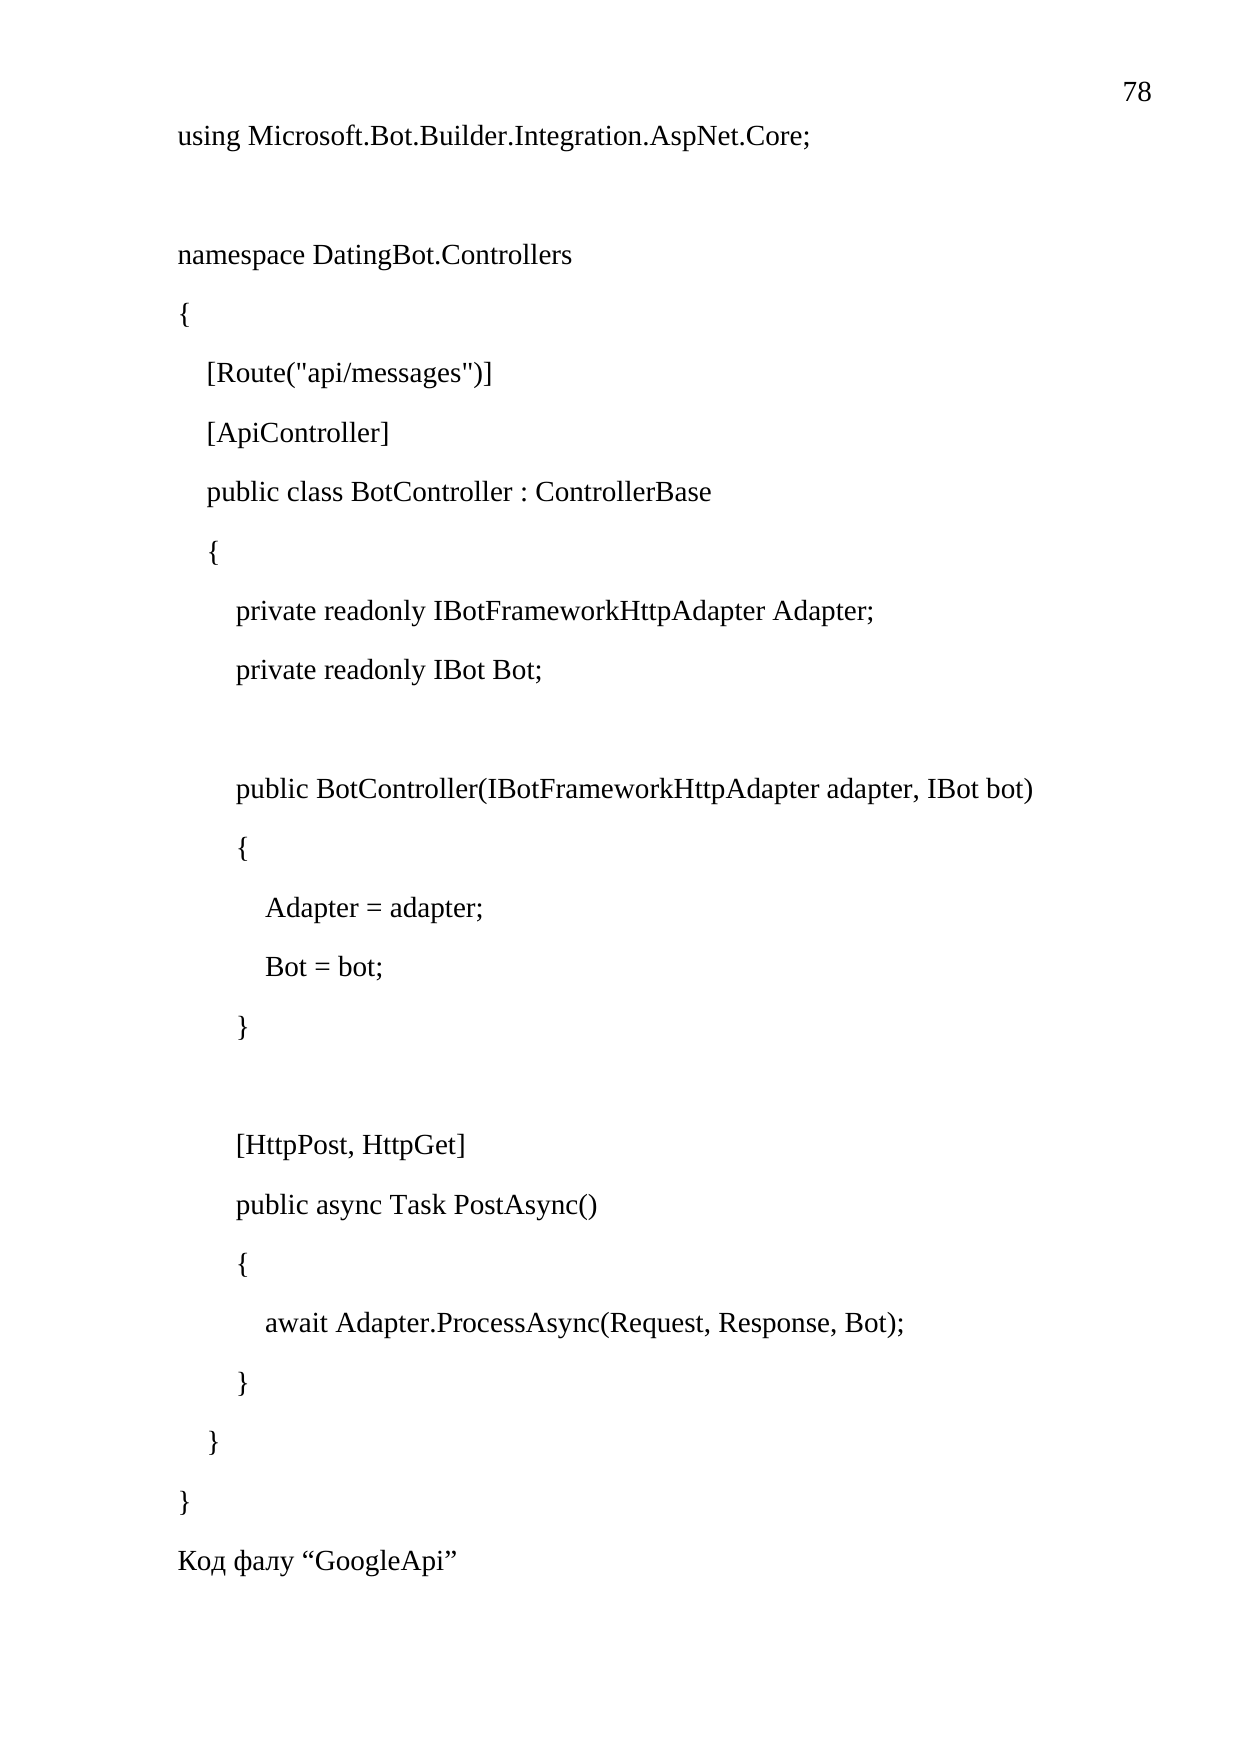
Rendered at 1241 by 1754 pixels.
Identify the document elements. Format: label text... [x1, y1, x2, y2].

text public class BotController : ControllerBase [177, 474, 1152, 508]
text } [177, 1009, 1152, 1042]
text } [177, 1365, 1152, 1398]
text [Route("api/messages")] [177, 356, 1152, 389]
text { [177, 296, 1152, 330]
text public async Task PostAsync() [177, 1187, 1152, 1220]
text await Adapter.ProcessAsync(Request, Response, Bot); [177, 1306, 1152, 1339]
text } [177, 1484, 1152, 1517]
text [ApiController] [177, 415, 1152, 448]
text { [177, 831, 1152, 864]
text [HttpPost, HttpGet] [177, 1127, 1152, 1161]
text Adapter = adapter; [177, 890, 1152, 923]
text { [177, 534, 1152, 567]
text Код фалу “GoogleApi” [177, 1543, 1152, 1577]
text } [177, 1424, 1152, 1458]
text private readonly IBotFrameworkHttpAdapter Adapter; [177, 593, 1152, 627]
text private readonly IBot Bot; [177, 652, 1152, 686]
text { [177, 1246, 1152, 1280]
text Bot = bot; [177, 949, 1152, 983]
text namespace DatingBot.Controllers [177, 237, 1152, 270]
text public BotController(IBotFrameworkHttpAdapter adapter, IBot bot) [177, 771, 1152, 805]
text using Microsoft.Bot.Builder.Integration.AspNet.Core; [177, 118, 1152, 152]
